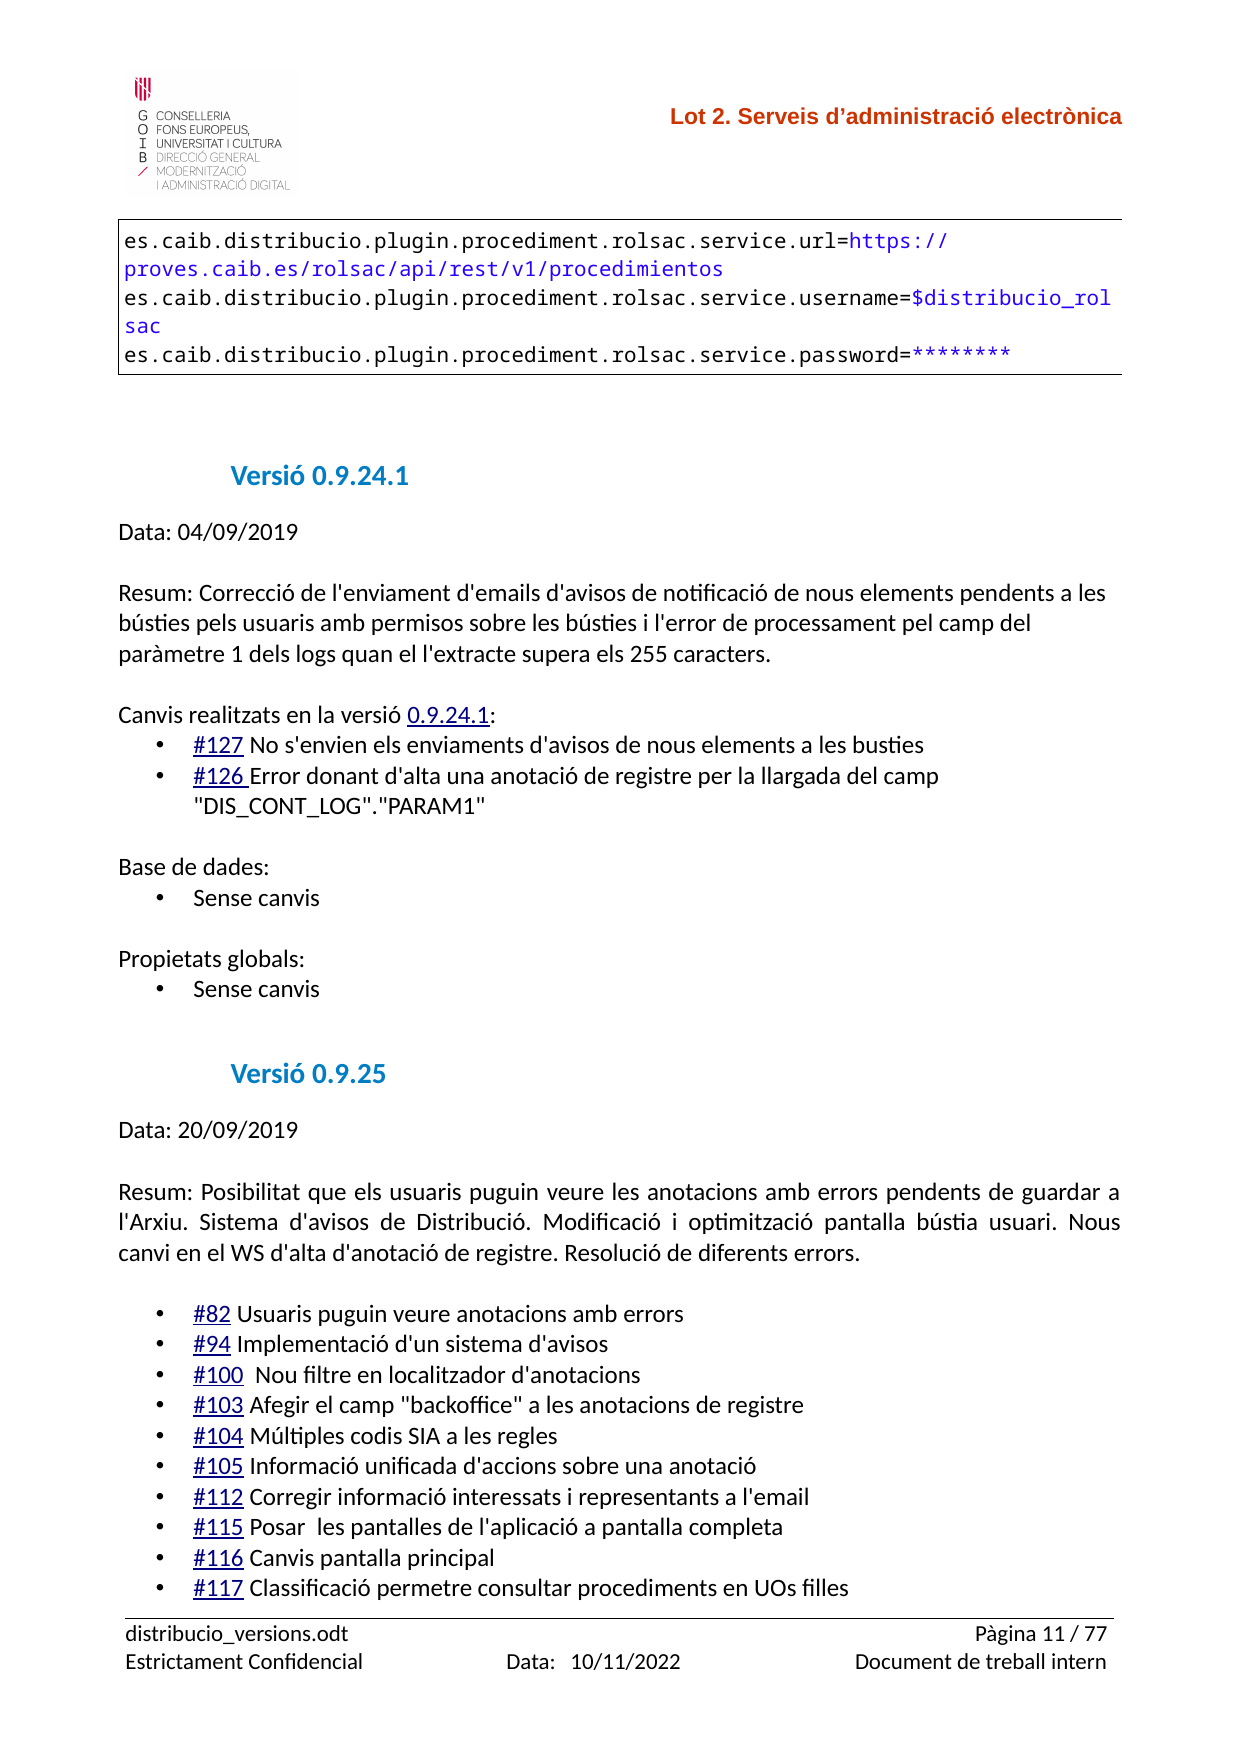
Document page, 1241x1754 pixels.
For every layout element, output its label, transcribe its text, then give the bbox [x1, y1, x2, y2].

list #104 Múltiples codis SIA a les regles [156, 1420, 1122, 1450]
text Canvis realitzats en la versió 0.9.24.1: [118, 699, 1122, 729]
table_header es.caib.distribucio.plugin.procediment.rolsac.service.url=https://proves.caib.es/rolsac/api/rest/v1/procedimientos es.caib.distribucio.plugin.procediment.rolsac.service.username=$distribucio_rolsac es.caib.distribucio.plugin.procediment.rolsac.service.password=******** [119, 220, 1122, 374]
list #94 Implementació d'un sistema d'avisos [156, 1328, 1122, 1359]
text Data: 04/09/2019 [118, 516, 1122, 546]
list #100 Nou filtre en localitzador d'anotacions [156, 1359, 1122, 1389]
subtitle Versió 0.9.25 [153, 1055, 1122, 1091]
list #105 Informació unificada d'accions sobre una anotació [156, 1450, 1122, 1481]
text Base de dades: [118, 852, 1122, 882]
list #82 Usuaris puguin veure anotacions amb errors [156, 1298, 1122, 1328]
list #103 Afegir el camp "backoffice" a les anotacions de registre [156, 1389, 1122, 1420]
list #117 Classificació permetre consultar procediments en UOs filles [156, 1572, 1122, 1603]
list Sense canvis [156, 882, 1122, 913]
text Propietats globals: [118, 943, 1122, 974]
text Data: 20/09/2019 [118, 1114, 1122, 1145]
list #112 Corregir informació interessats i representants a l'email [156, 1481, 1122, 1511]
picture [126, 70, 299, 197]
subtitle Versió 0.9.24.1 [153, 457, 1122, 492]
list Sense canvis [156, 974, 1122, 1004]
list #127 No s'envien els enviaments d'avisos de nous elements a les busties [156, 729, 1122, 760]
text Resum: Posibilitat que els usuaris puguin veure les anotacions amb errors pendents de guardar a l'Arxiu. Sistema d'avisos de Distribució. Modificació i optimització pantalla bústia usuari. Nous canvi en el WS d'alta d'anotació de registre. Resolució de diferents errors. [118, 1176, 1122, 1267]
text Resum: Correcció de l'enviament d'emails d'avisos de notificació de nous elements pendents a les bústies pels usuaris amb permisos sobre les bústies i l'error de processament pel camp del paràmetre 1 dels logs quan el l'extracte supera els 255 caracters. [118, 577, 1122, 668]
list #116 Canvis pantalla principal [156, 1542, 1122, 1572]
list #126 Error donant d'alta una anotació de registre per la llargada del camp "DIS_CONT_LOG"."PARAM1" [156, 760, 1122, 821]
list #115 Posar les pantalles de l'aplicació a pantalla completa [156, 1511, 1122, 1542]
